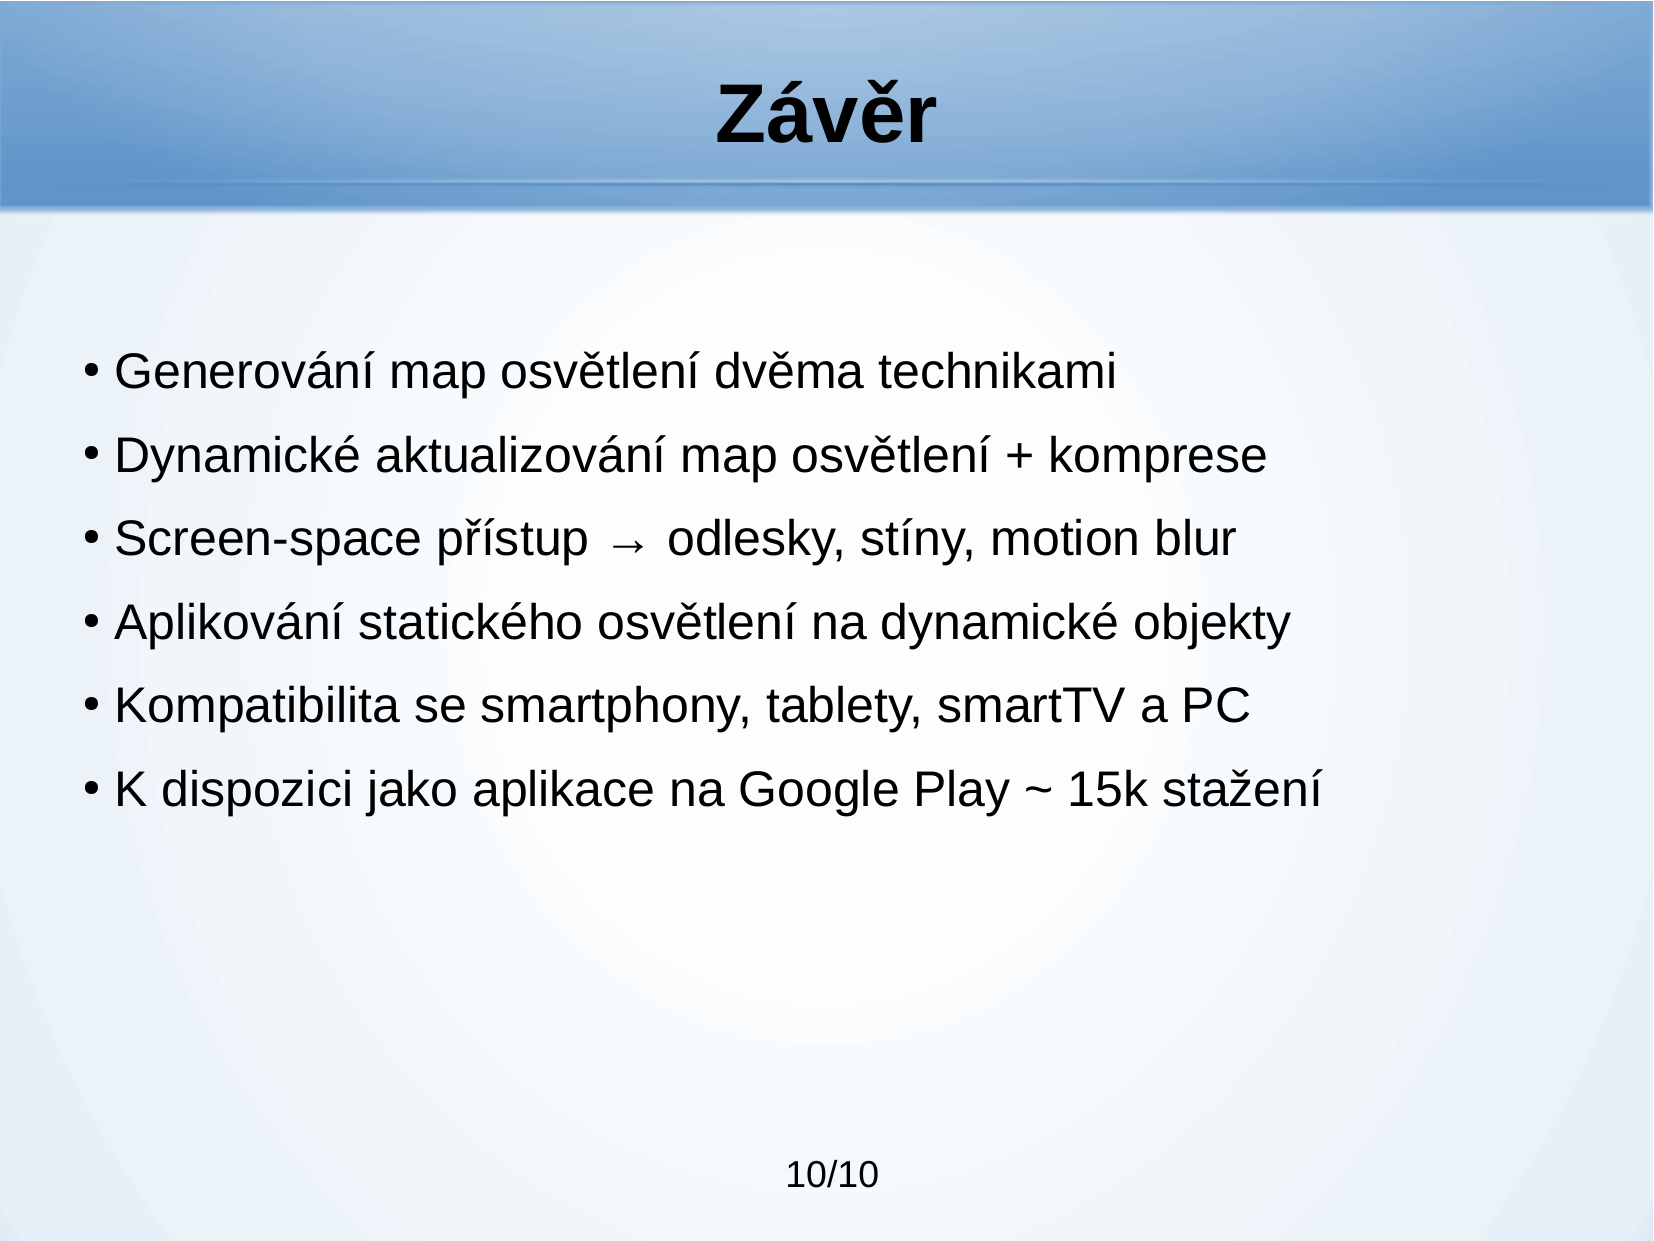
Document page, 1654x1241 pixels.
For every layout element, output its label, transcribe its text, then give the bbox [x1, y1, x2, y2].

picture [0, 1, 1653, 1241]
text_box <number>/10 [590, 1145, 1074, 1216]
title Závěr [82, 49, 1571, 179]
subtitle Generování map osvětlení dvěma technikami Dynamické aktualizování map osvětlení + komprese Screen-space přístup → odlesky, stíny, motion blur Aplikování statického osvětlení na dynamické objekty Kompatibilita se smartphony, tablety, smartTV a PC K dispozici jako aplikace na Google Play ~ 15k stažení [82, 290, 1571, 1010]
